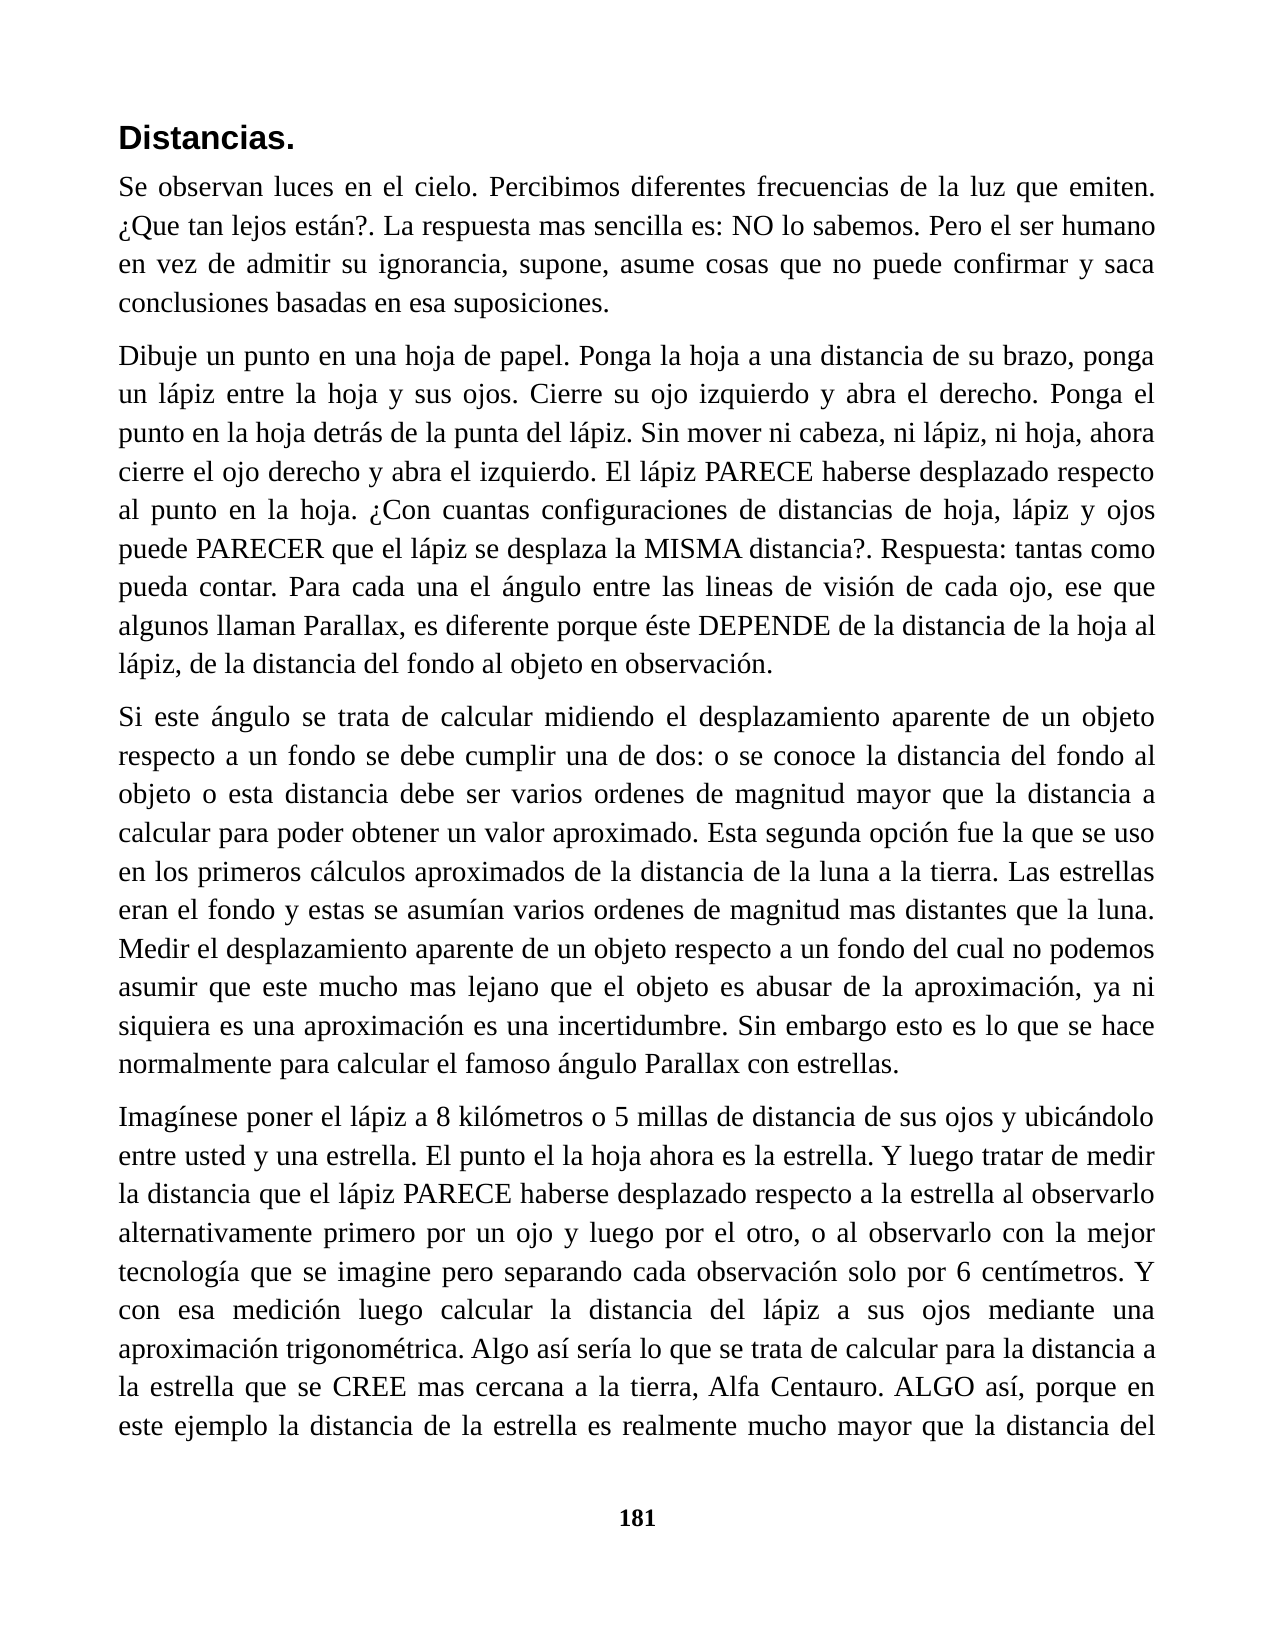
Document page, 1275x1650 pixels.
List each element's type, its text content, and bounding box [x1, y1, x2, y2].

text Imagínese poner el lápiz a 8 kilómetros o 5 millas de distancia de sus ojos y ubicándolo entre usted y una estrella. El punto el la hoja ahora es la estrella. Y luego tratar de medir la distancia que el lápiz PARECE haberse desplazado respecto a la estrella al observarlo alternativamente primero por un ojo y luego por el otro, o al observarlo con la mejor tecnología que se imagine pero separando cada observación solo por 6 centímetros. Y con esa medición luego calcular la distancia del lápiz a sus ojos mediante una aproximación trigonométrica. Algo así sería lo que se trata de calcular para la distancia a la estrella que se CREE mas cercana a la tierra, Alfa Centauro. ALGO así, porque en este ejemplo la distancia de la estrella es realmente mucho mayor que la distancia del [118, 1099, 1157, 1441]
text Si este ángulo se trata de calcular midiendo el desplazamiento aparente de un objeto respecto a un fondo se debe cumplir una de dos: o se conoce la distancia del fondo al objeto o esta distancia debe ser varios ordenes de magnitud mayor que la distancia a calcular para poder obtener un valor aproximado. Esta segunda opción fue la que se uso en los primeros cálculos aproximados de la distancia de la luna a la tierra. Las estrellas eran el fondo y estas se asumían varios ordenes de magnitud mas distantes que la luna. Medir el desplazamiento aparente de un objeto respecto a un fondo del cual no podemos asumir que este mucho mas lejano que el objeto es abusar de la aproximación, ya ni siquiera es una aproximación es una incertidumbre. Sin embargo esto es lo que se hace normalmente para calcular el famoso ángulo Parallax con estrellas. [118, 699, 1157, 1080]
subtitle Distancias. [118, 118, 1157, 157]
text Se observan luces en el cielo. Percibimos diferentes frecuencias de la luz que emiten. ¿Que tan lejos están?. La respuesta mas sencilla es: NO lo sabemos. Pero el ser humano en vez de admitir su ignorancia, supone, asume cosas que no puede confirmar y saca conclusiones basadas en esa suposiciones. [118, 169, 1157, 318]
text Dibuje un punto en una hoja de papel. Ponga la hoja a una distancia de su brazo, ponga un lápiz entre la hoja y sus ojos. Cierre su ojo izquierdo y abra el derecho. Ponga el punto en la hoja detrás de la punta del lápiz. Sin mover ni cabeza, ni lápiz, ni hoja, ahora cierre el ojo derecho y abra el izquierdo. El lápiz PARECE haberse desplazado respecto al punto en la hoja. ¿Con cuantas configuraciones de distancias de hoja, lápiz y ojos puede PARECER que el lápiz se desplaza la MISMA distancia?. Respuesta: tantas como pueda contar. Para cada una el ángulo entre las lineas de visión de cada ojo, ese que algunos llaman Parallax, es diferente porque éste DEPENDE de la distancia de la hoja al lápiz, de la distancia del fondo al objeto en observación. [118, 338, 1157, 680]
